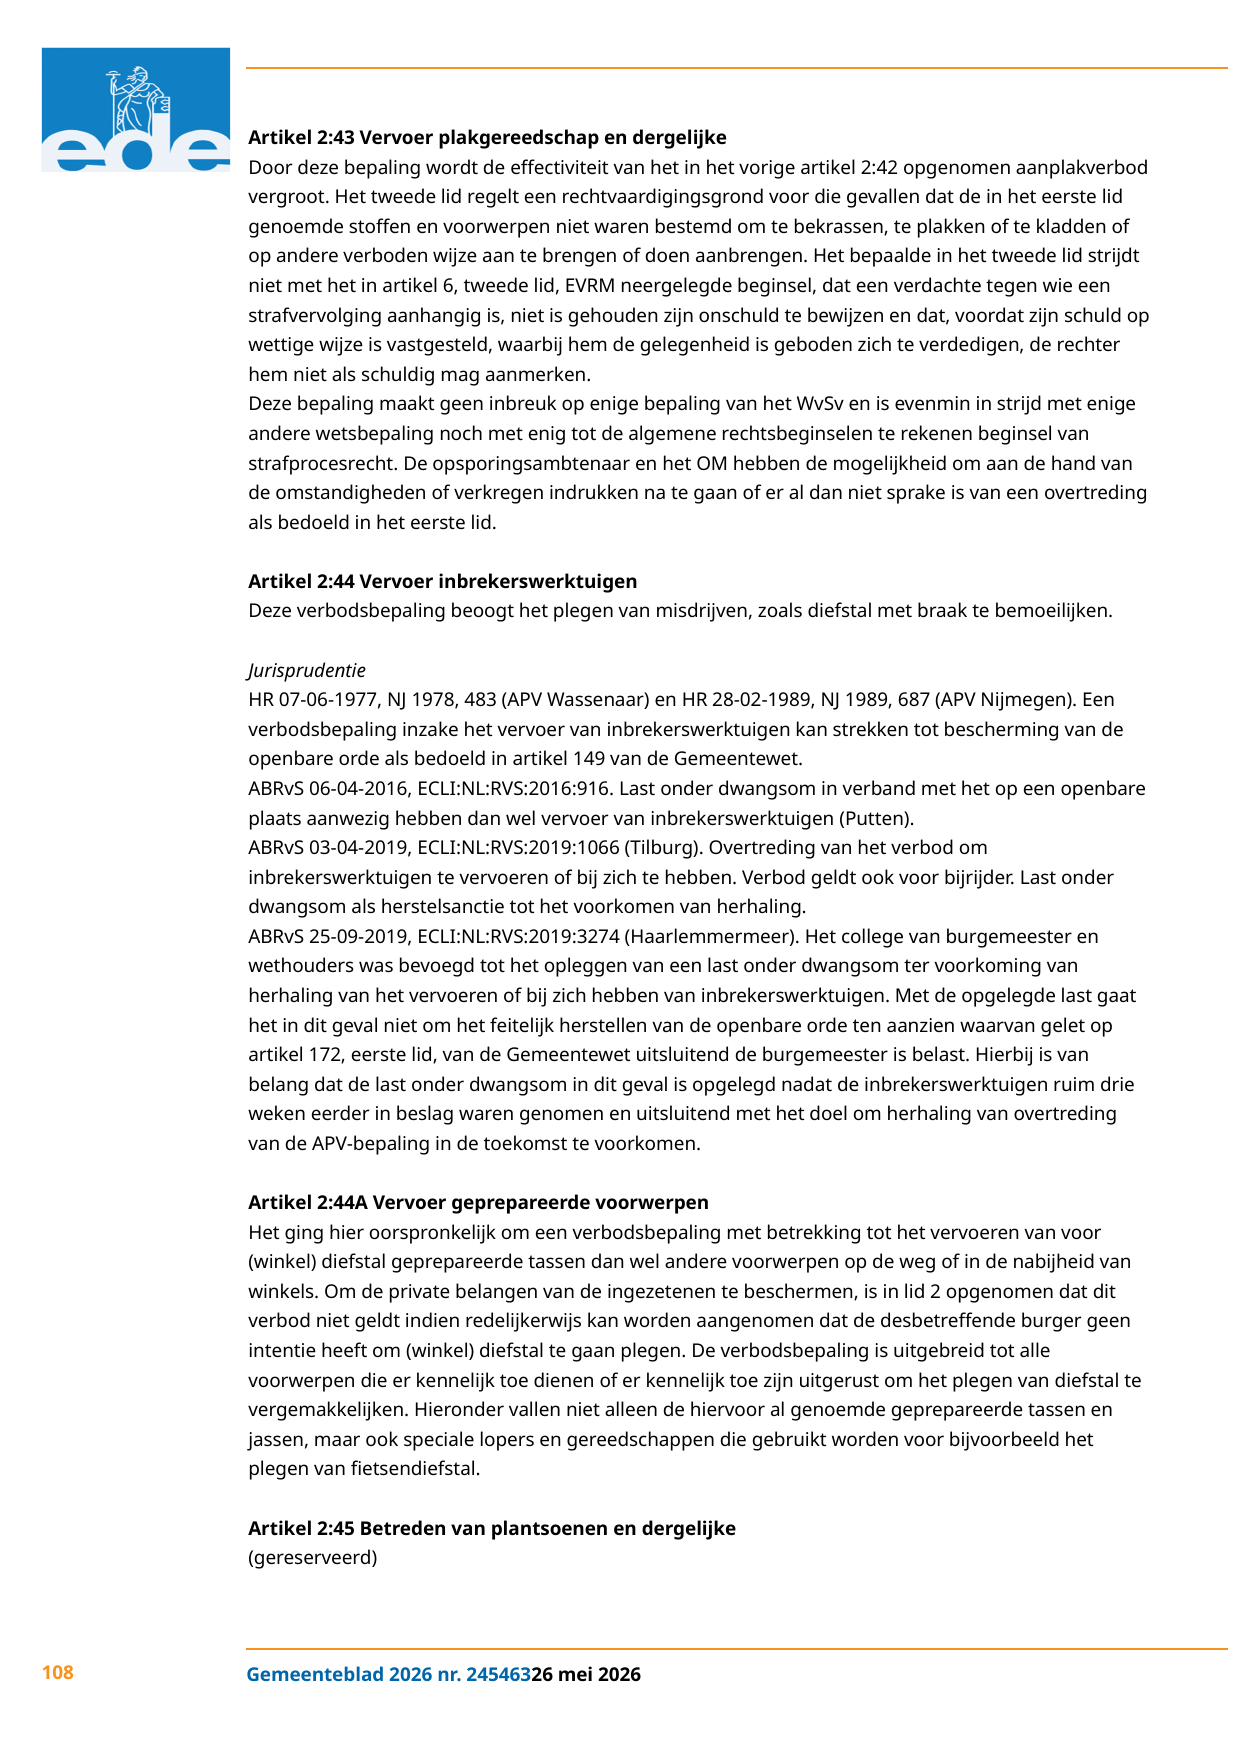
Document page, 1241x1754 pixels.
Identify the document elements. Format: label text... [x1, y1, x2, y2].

text Door deze bepaling wordt de effectiviteit van het in het vorige artikel 2:42 opgenomen aanplakverbod vergroot. Het tweede lid regelt een rechtvaardigingsgrond voor die gevallen dat de in het eerste lid genoemde stoffen en voorwerpen niet waren bestemd om te bekrassen, te plakken of te kladden of op andere verboden wijze aan te brengen of doen aanbrengen. Het bepaalde in het tweede lid strijdt niet met het in artikel 6, tweede lid, EVRM neergelegde beginsel, dat een verdachte tegen wie een strafvervolging aanhangig is, niet is gehouden zijn onschuld te bewijzen en dat, voordat zijn schuld op wettige wijze is vastgesteld, waarbij hem de gelegenheid is geboden zich te verdedigen, de rechter hem niet als schuldig mag aanmerken. [248, 154, 1152, 387]
text ABRvS 25-09-2019, ECLI:NL:RVS:2019:3274 (Haarlemmermeer). Het college van burgemeester en wethouders was bevoegd tot het opleggen van een last onder dwangsom ter voorkoming van herhaling van het vervoeren of bij zich hebben van inbrekerswerktuigen. Met de opgelegde last gaat het in dit geval niet om het feitelijk herstellen van de openbare orde ten aanzien waarvan gelet op artikel 172, eerste lid, van de Gemeentewet uitsluitend de burgemeester is belast. Hierbij is van belang dat de last onder dwangsom in dit geval is opgelegd nadat de inbrekerswerktuigen ruim drie weken eerder in beslag waren genomen en uitsluitend met het doel om herhaling van overtreding van de APV-bepaling in de toekomst te voorkomen. [248, 923, 1152, 1156]
picture [41, 47, 231, 172]
text (gereserveerd) [248, 1544, 1152, 1570]
text Jurisprudentie [248, 657, 1152, 683]
text ABRvS 03-04-2019, ECLI:NL:RVS:2019:1066 (Tilburg). Overtreding van het verbod om inbrekerswerktuigen te vervoeren of bij zich te hebben. Verbod geldt ook voor bijrijder. Last onder dwangsom als herstelsanctie tot het voorkomen van herhaling. [248, 834, 1152, 919]
text Deze bepaling maakt geen inbreuk op enige bepaling van het WvSv en is evenmin in strijd met enige andere wetsbepaling noch met enig tot de algemene rechtsbeginselen te rekenen beginsel van strafprocesrecht. De opsporingsambtenaar en het OM hebben de mogelijkheid om aan de hand van de omstandigheden of verkregen indrukken na te gaan of er al dan niet sprake is van een overtreding als bedoeld in het eerste lid. [248, 391, 1152, 535]
text ABRvS 06-04-2016, ECLI:NL:RVS:2016:916. Last onder dwangsom in verband met het op een openbare plaats aanwezig hebben dan wel vervoer van inbrekerswerktuigen (Putten). [248, 775, 1152, 831]
text Artikel 2:44A Vervoer geprepareerde voorwerpen [248, 1189, 1152, 1215]
text Het ging hier oorspronkelijk om een verbodsbepaling met betrekking tot het vervoeren van voor (winkel) diefstal geprepareerde tassen dan wel andere voorwerpen op de weg of in de nabijheid van winkels. Om de private belangen van de ingezetenen te beschermen, is in lid 2 opgenomen dat dit verbod niet geldt indien redelijkerwijs kan worden aangenomen dat de desbetreffende burger geen intentie heeft om (winkel) diefstal te gaan plegen. De verbodsbepaling is uitgebreid tot alle voorwerpen die er kennelijk toe dienen of er kennelijk toe zijn uitgerust om het plegen van diefstal te vergemakkelijken. Hieronder vallen niet alleen de hiervoor al genoemde geprepareerde tassen en jassen, maar ook speciale lopers en gereedschappen die gebruikt worden voor bijvoorbeeld het plegen van fietsendiefstal. [248, 1219, 1152, 1481]
text HR 07-06-1977, NJ 1978, 483 (APV Wassenaar) en HR 28-02-1989, NJ 1989, 687 (APV Nijmegen). Een verbodsbepaling inzake het vervoer van inbrekerswerktuigen kan strekken tot bescherming van de openbare orde als bedoeld in artikel 149 van de Gemeentewet. [248, 686, 1152, 771]
text Artikel 2:45 Betreden van plantsoenen en dergelijke [248, 1515, 1152, 1541]
text Artikel 2:43 Vervoer plakgereedschap en dergelijke [248, 124, 1152, 150]
text Deze verbodsbepaling beoogt het plegen van misdrijven, zoals diefstal met braak te bemoeilijken. [248, 598, 1152, 623]
text Artikel 2:44 Vervoer inbrekerswerktuigen [248, 568, 1152, 594]
